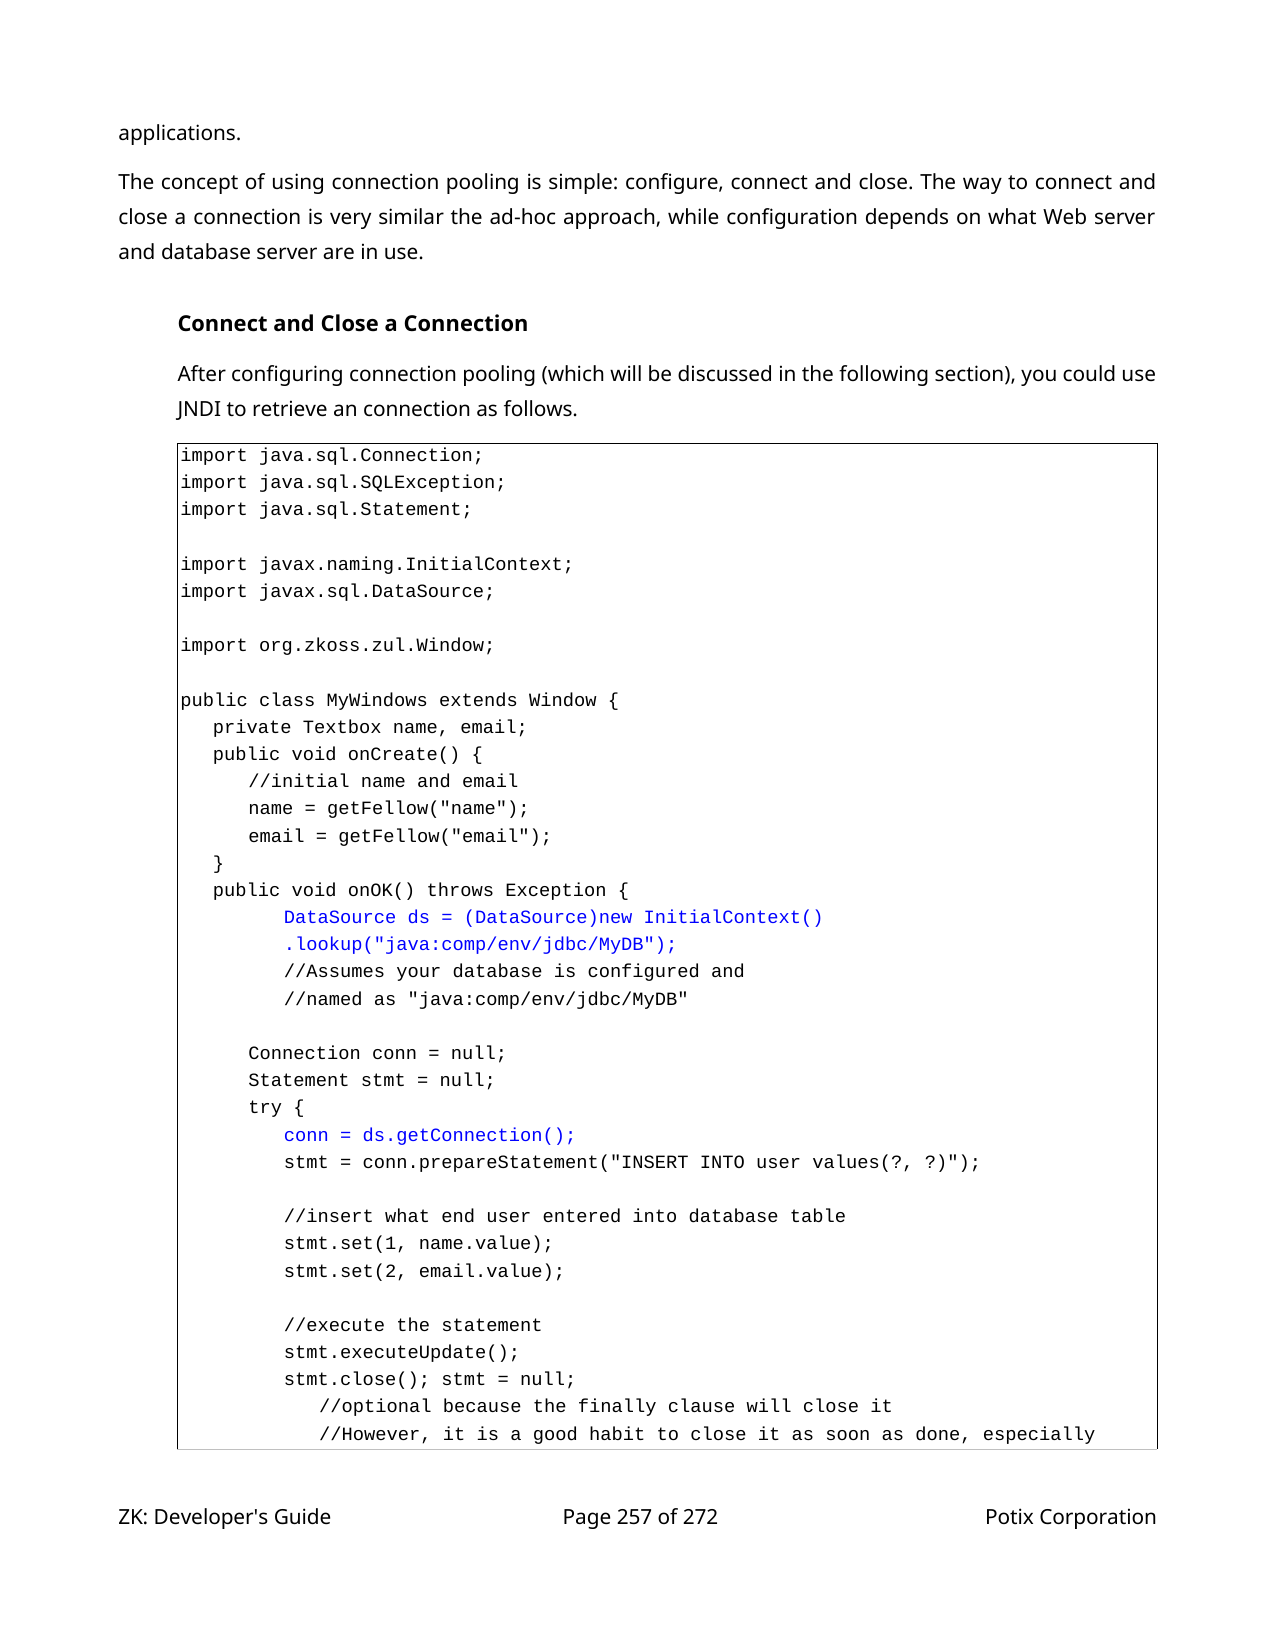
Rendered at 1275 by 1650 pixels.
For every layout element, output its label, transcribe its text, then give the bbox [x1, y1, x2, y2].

text import java.sql.SQLException; [178, 470, 1157, 494]
text Statement stmt = null; [178, 1068, 1157, 1092]
text conn = ds.getConnection(); [178, 1122, 1157, 1147]
text email = getFellow("email"); [178, 823, 1157, 848]
text //Assumes your database is configured and [178, 959, 1157, 984]
text stmt.close(); stmt = null; [178, 1367, 1157, 1391]
text Connection conn = null; [178, 1041, 1157, 1065]
text After configuring connection pooling (which will be discussed in the following section), you could use JNDI to retrieve an connection as follows. [177, 359, 1157, 422]
text stmt.set(2, email.value); [178, 1258, 1157, 1283]
text public class MyWindows extends Window { [178, 687, 1157, 712]
text //initial name and email [178, 769, 1157, 793]
text //insert what end user entered into database table [178, 1204, 1157, 1228]
text //named as "java:comp/env/jdbc/MyDB" [178, 987, 1157, 1011]
text //execute the statement [178, 1313, 1157, 1337]
text try { [178, 1095, 1157, 1119]
text public void onOK() throws Exception { [178, 878, 1157, 902]
text //optional because the finally clause will close it [178, 1394, 1157, 1419]
text stmt = conn.prepareStatement("INSERT INTO user values(?, ?)"); [178, 1150, 1157, 1174]
text import java.sql.Connection; [178, 444, 1157, 467]
text applications. [118, 118, 1157, 146]
text import java.sql.Statement; [178, 497, 1157, 521]
text import javax.naming.InitialContext; [178, 552, 1157, 576]
text private Textbox name, email; [178, 715, 1157, 739]
text stmt.executeUpdate(); [178, 1340, 1157, 1364]
text name = getFellow("name"); [178, 796, 1157, 821]
text .lookup("java:comp/env/jdbc/MyDB"); [178, 932, 1157, 956]
text public void onCreate() { [178, 742, 1157, 766]
text DataSource ds = (DataSource)new InitialContext() [178, 905, 1157, 929]
text } [178, 851, 1157, 875]
text import javax.sql.DataSource; [178, 579, 1157, 603]
text import org.zkoss.zul.Window; [178, 633, 1157, 657]
text //However, it is a good habit to close it as soon as done, especially [178, 1422, 1157, 1449]
text The concept of using connection pooling is simple: configure, connect and close. The way to connect and close a connection is very similar the ad-hoc approach, while configuration depends on what Web server and database server are in use. [118, 167, 1157, 266]
text stmt.set(1, name.value); [178, 1231, 1157, 1256]
subtitle Connect and Close a Connection [177, 308, 1157, 338]
